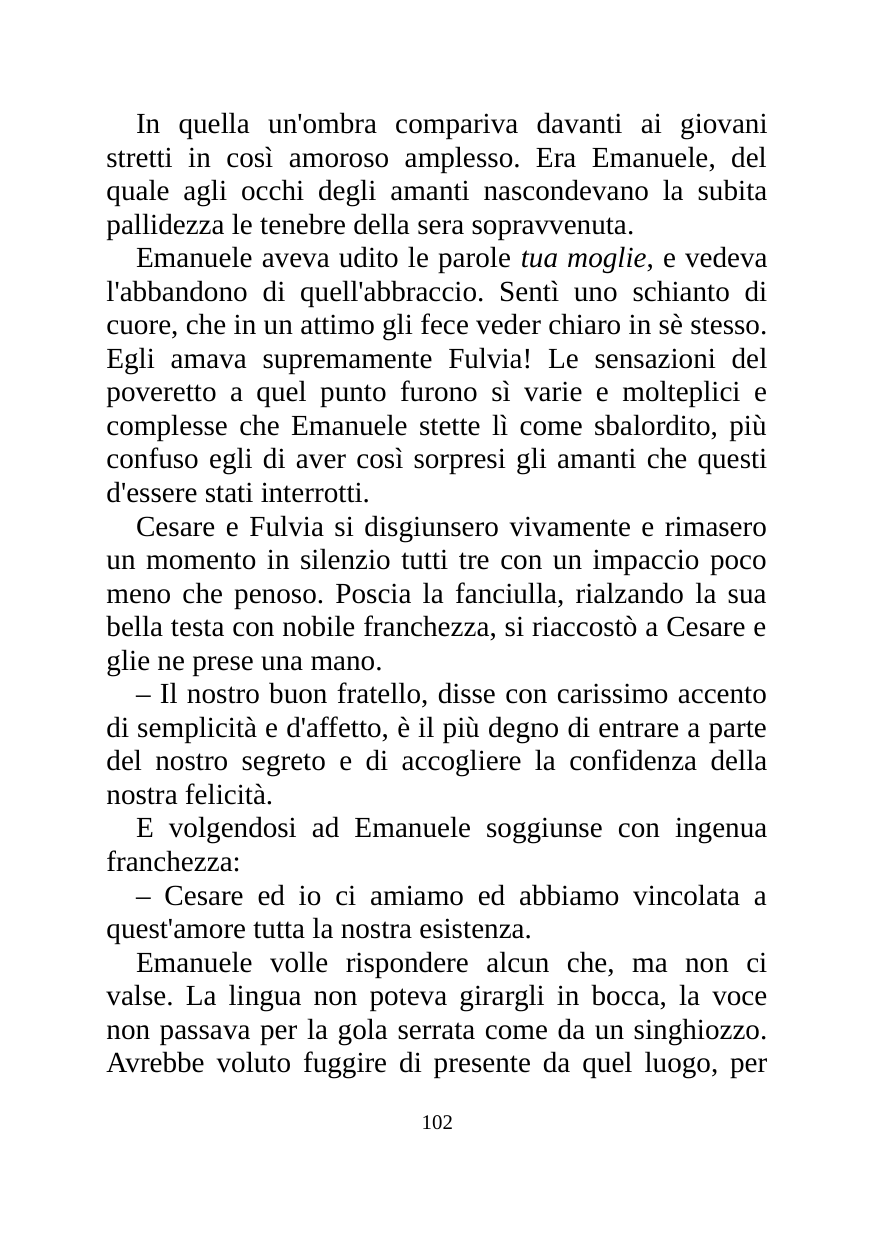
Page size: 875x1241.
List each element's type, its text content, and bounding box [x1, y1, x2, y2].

text In quella un'ombra compariva davanti ai giovani stretti in così amoroso amplesso. Era Emanuele, del quale agli occhi degli amanti nascondevano la subita pallidezza le tenebre della sera sopravvenuta. [106, 106, 768, 240]
text E volgendosi ad Emanuele soggiunse con ingenua franchezza: [106, 811, 768, 878]
text – Il nostro buon fratello, disse con carissimo accento di semplicità e d'affetto, è il più degno di entrare a parte del nostro segreto e di accogliere la confidenza della nostra felicità. [106, 676, 768, 811]
text Cesare e Fulvia si disgiunsero vivamente e rimasero un momento in silenzio tutti tre con un impaccio poco meno che penoso. Poscia la fanciulla, rialzando la sua bella testa con nobile franchezza, si riaccostò a Cesare e glie ne prese una mano. [106, 509, 768, 676]
text Emanuele volle rispondere alcun che, ma non ci valse. La lingua non poteva girargli in bocca, la voce non passava per la gola serrata come da un singhiozzo. Avrebbe voluto fuggire di presente da quel luogo, per [106, 945, 768, 1079]
text Emanuele aveva udito le parole tua moglie, e vedeva l'abbandono di quell'abbraccio. Sentì uno schianto di cuore, che in un attimo gli fece veder chiaro in sè stesso. Egli amava supremamente Fulvia! Le sensazioni del poveretto a quel punto furono sì varie e molteplici e complesse che Emanuele stette lì come sbalordito, più confuso egli di aver così sorpresi gli amanti che questi d'essere stati interrotti. [106, 240, 768, 509]
text – Cesare ed io ci amiamo ed abbiamo vincolata a quest'amore tutta la nostra esistenza. [106, 878, 768, 945]
